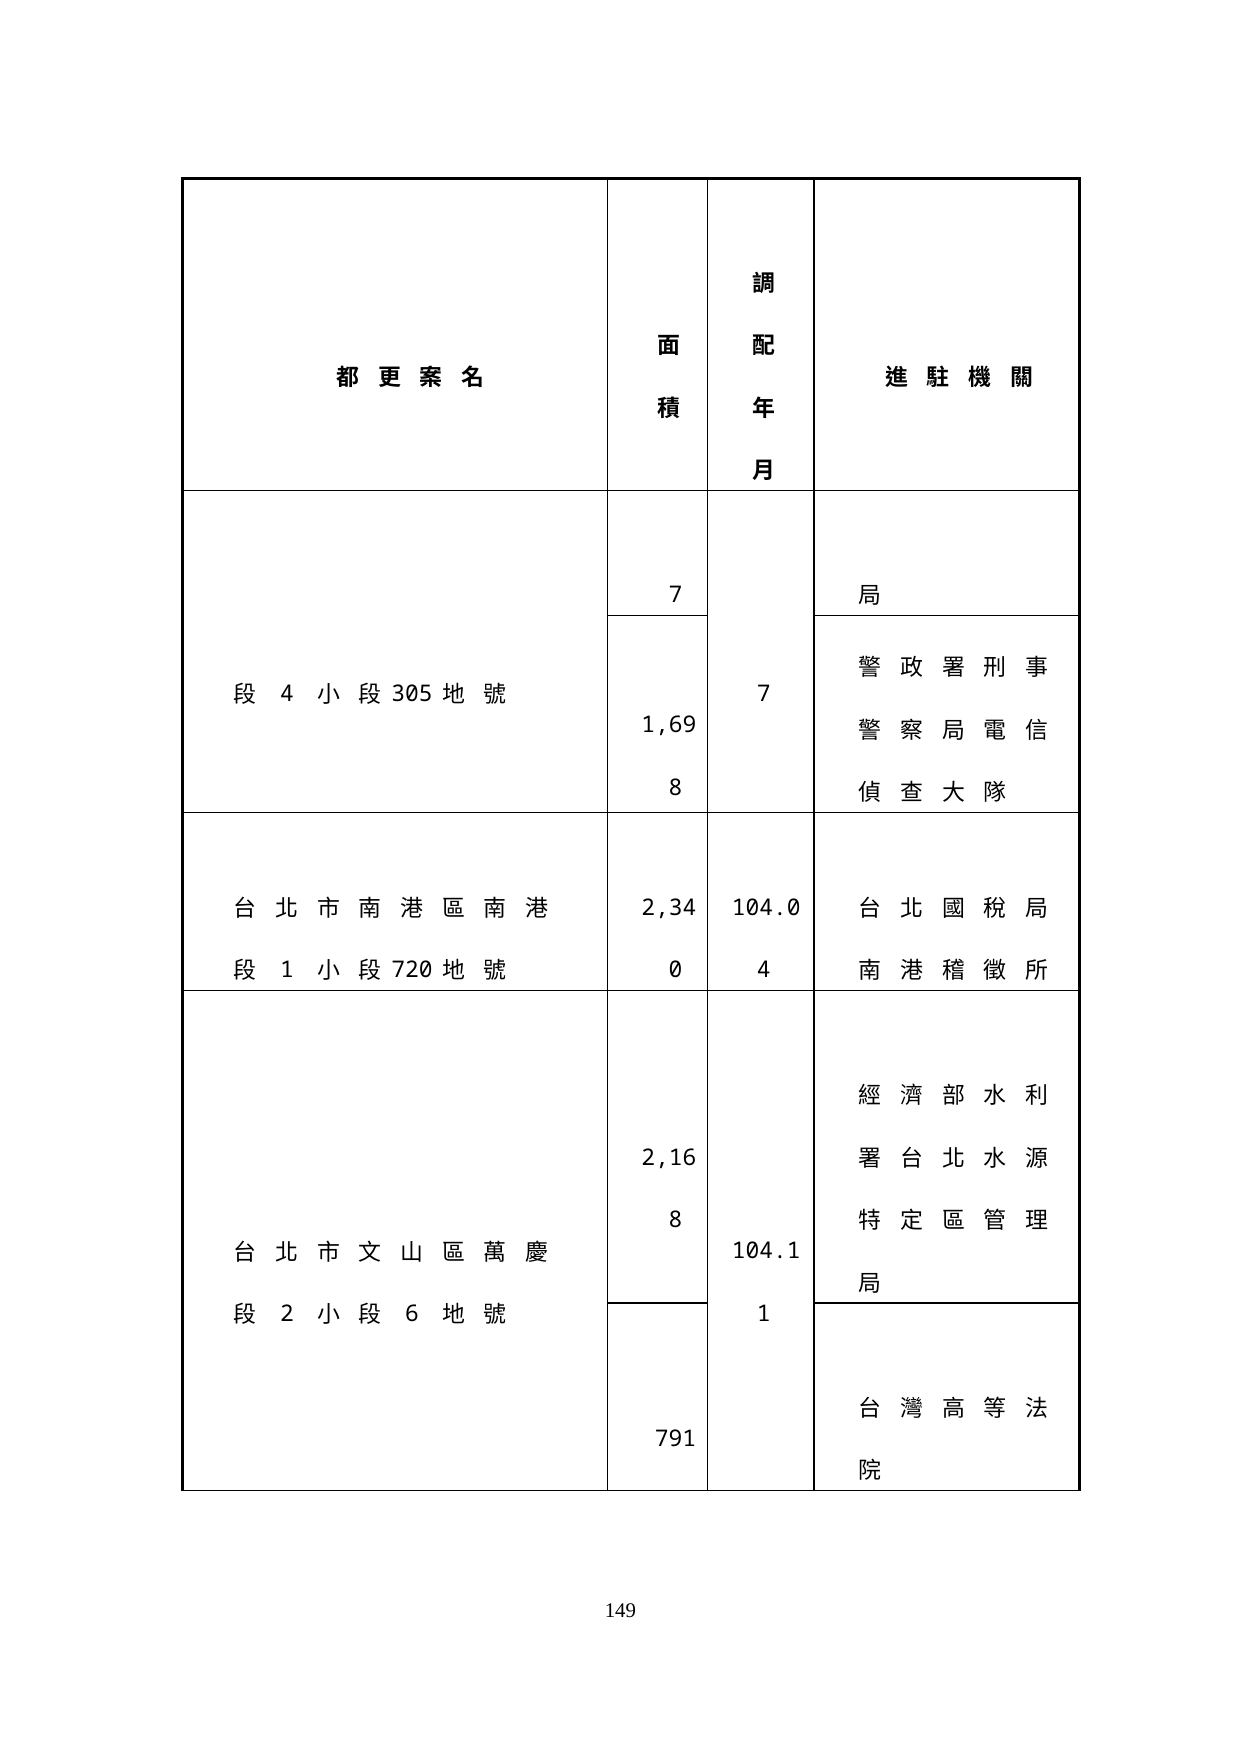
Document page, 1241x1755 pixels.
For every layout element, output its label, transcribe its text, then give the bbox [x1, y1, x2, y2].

table_cell 2,168 [608, 991, 707, 1302]
table_header 調配 年月 [708, 180, 813, 490]
table_cell 警政署刑事警察局電信偵查大隊 [815, 616, 1078, 812]
table_cell 1,698 [608, 616, 707, 812]
table_cell 7 [608, 491, 707, 615]
table_cell 2,340 [608, 813, 707, 990]
table_cell 104.04 [708, 813, 813, 990]
table_cell 局 [815, 491, 1078, 615]
table_header 進駐機關 [815, 180, 1078, 490]
table_cell 104.11 [708, 991, 813, 1490]
table_cell 台北國稅局南港稽徵所 [815, 813, 1078, 990]
table_cell 台灣高等法院 [815, 1304, 1078, 1490]
table_header 面積 [608, 180, 707, 490]
table_cell 791 [608, 1304, 707, 1490]
table_cell 台北市文山區萬慶段2小段6地號 [184, 991, 607, 1490]
table_header 都更案名 [184, 180, 607, 490]
table_cell 段4小段305地號 [184, 491, 607, 812]
table_cell 台北市南港區南港段1小段720地號 [184, 813, 607, 990]
table_cell 經濟部水利署台北水源特定區管理局 [815, 991, 1078, 1302]
table_cell 7 [708, 491, 813, 812]
